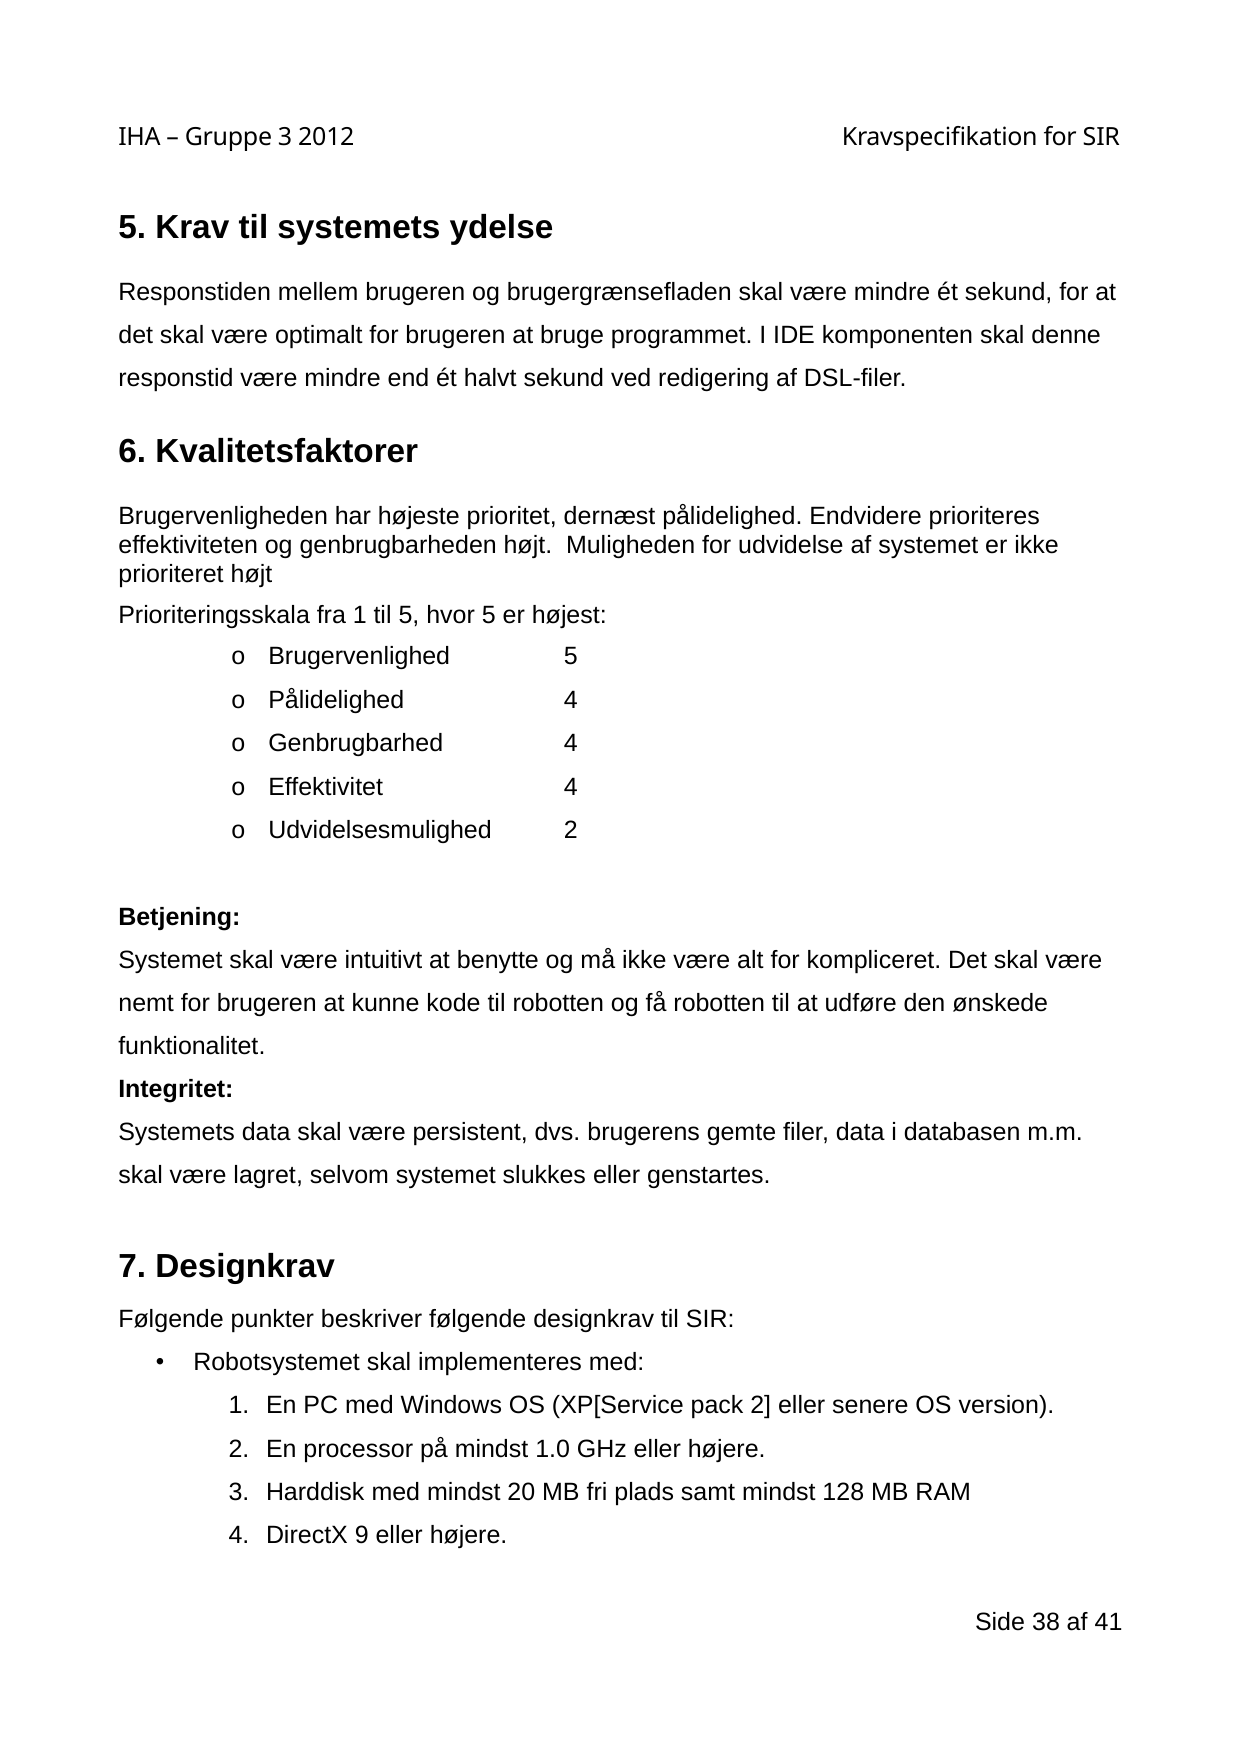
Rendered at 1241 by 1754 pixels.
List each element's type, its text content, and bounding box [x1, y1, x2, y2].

text Systemets data skal være persistent, dvs. brugerens gemte filer, data i databasen m.m. skal være lagret, selvom systemet slukkes eller genstartes. [118, 1117, 1122, 1189]
list Genbrugbarhed 4 [231, 728, 1122, 759]
text 7. Designkrav [118, 1247, 1122, 1285]
list Robotsystemet skal implementeres med: [156, 1347, 1122, 1376]
subtitle 5. Krav til systemets ydelse [118, 207, 1122, 245]
text Betjening: [118, 902, 1122, 930]
list En processor på mindst 1.0 GHz eller højere. [228, 1434, 1122, 1462]
list Harddisk med mindst 20 MB fri plads samt mindst 128 MB RAM [228, 1477, 1122, 1506]
text Prioriteringsskala fra 1 til 5, hvor 5 er højest: [118, 600, 1122, 629]
list Udvidelsesmulighed 2 [231, 815, 1122, 846]
subtitle 6. Kvalitetsfaktorer [118, 431, 1122, 469]
text Integritet: [118, 1074, 1122, 1103]
list En PC med Windows OS (XP[Service pack 2] eller senere OS version). [228, 1391, 1122, 1419]
list Effektivitet 4 [231, 772, 1122, 802]
text Systemet skal være intuitivt at benytte og må ikke være alt for kompliceret. Det skal være nemt for brugeren at kunne kode til robotten og få robotten til at udføre den ønskede funktionalitet. [118, 945, 1122, 1060]
text Responstiden mellem brugeren og brugergrænsefladen skal være mindre ét sekund, for at det skal være optimalt for brugeren at bruge programmet. I IDE komponenten skal denne responstid være mindre end ét halvt sekund ved redigering af DSL-filer. [118, 277, 1122, 392]
list DirectX 9 eller højere. [228, 1520, 1122, 1549]
text Følgende punkter beskriver følgende designkrav til SIR: [118, 1304, 1122, 1333]
text Brugervenligheden har højeste prioritet, dernæst pålidelighed. Endvidere prioriteres effektiviteten og genbrugbarheden højt. Muligheden for udvidelse af systemet er ikke prioriteret højt [118, 501, 1122, 587]
list Pålidelighed 4 [231, 685, 1122, 716]
list Brugervenlighed 5 [231, 641, 1122, 672]
